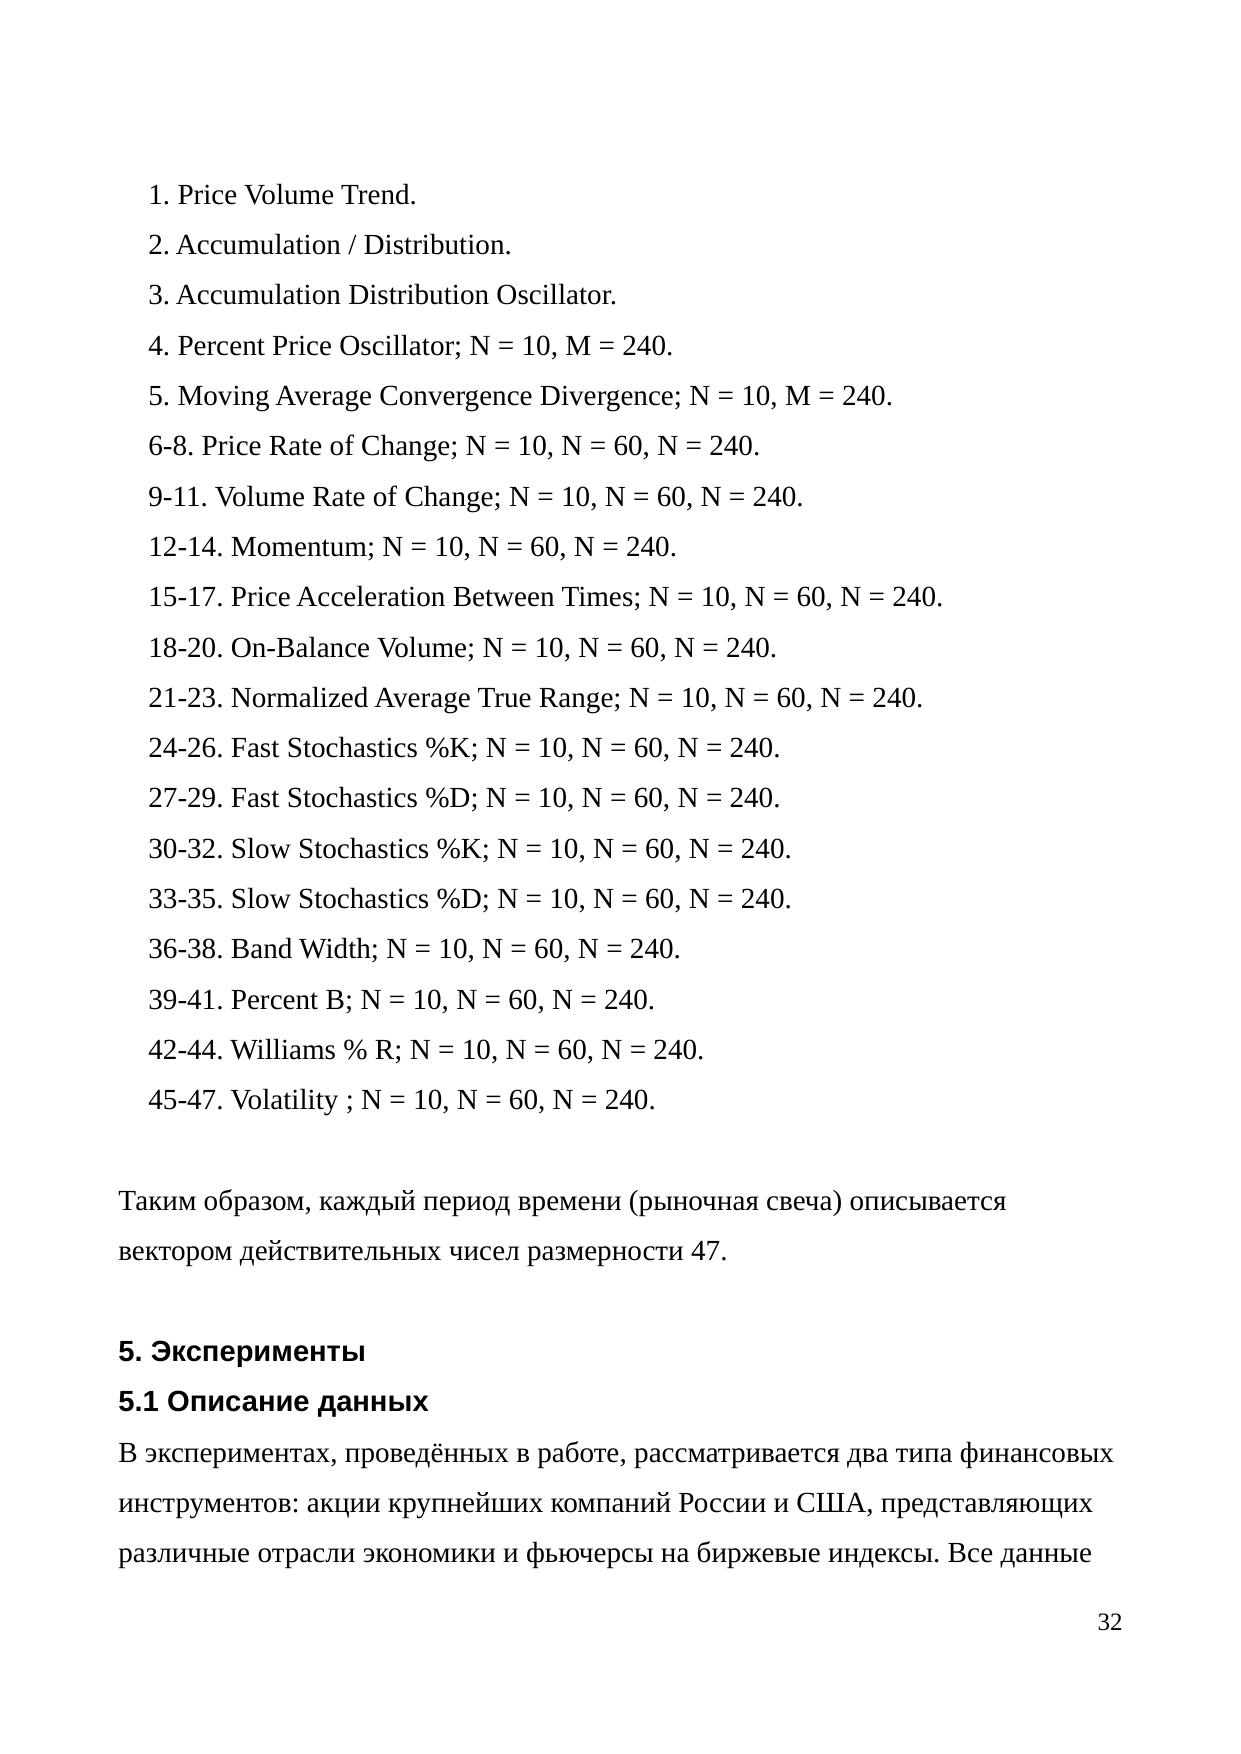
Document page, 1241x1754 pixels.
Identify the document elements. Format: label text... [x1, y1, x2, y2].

list 3. Accumulation Distribution Oscillator. [148, 277, 1122, 311]
list 27-29. Fast Stochastics %D; N = 10, N = 60, N = 240. [148, 781, 1122, 814]
list 9-11. Volume Rate of Change; N = 10, N = 60, N = 240. [148, 479, 1122, 512]
list В экспериментах, проведённых в работе, рассматривается два типа финансовых инструментов: акции крупнейших компаний России и США, представляющих различные отрасли экономики и фьючерсы на биржевые индексы. Все данные [118, 1435, 1122, 1569]
list 24-26. Fast Stochastics %K; N = 10, N = 60, N = 240. [148, 730, 1122, 764]
list Описание данных [118, 1384, 1122, 1418]
list 4. Percent Price Oscillator; N = 10, M = 240. [148, 328, 1122, 361]
text Таким образом, каждый период времени (рыночная свеча) описывается вектором действительных чисел размерности 47. [118, 1183, 1122, 1267]
list 36-38. Band Width; N = 10, N = 60, N = 240. [148, 932, 1122, 965]
list 1. Price Volume Trend. [148, 177, 1122, 210]
list 33-35. Slow Stochastics %D; N = 10, N = 60, N = 240. [148, 881, 1122, 915]
list 12-14. Momentum; N = 10, N = 60, N = 240. [148, 529, 1122, 563]
list 6-8. Price Rate of Change; N = 10, N = 60, N = 240. [148, 428, 1122, 462]
list 30-32. Slow Stochastics %K; N = 10, N = 60, N = 240. [148, 831, 1122, 864]
list 5. Moving Average Convergence Divergence; N = 10, M = 240. [148, 378, 1122, 412]
list 2. Accumulation / Distribution. [148, 227, 1122, 261]
list 42-44. Williams % R; N = 10, N = 60, N = 240. [148, 1032, 1122, 1066]
list 21-23. Normalized Average True Range; N = 10, N = 60, N = 240. [148, 680, 1122, 713]
list 39-41. Percent B; N = 10, N = 60, N = 240. [148, 982, 1122, 1015]
list 18-20. On-Balance Volume; N = 10, N = 60, N = 240. [148, 630, 1122, 663]
list 45-47. Volatility ; N = 10, N = 60, N = 240. [148, 1082, 1122, 1116]
list 15-17. Price Acceleration Between Times; N = 10, N = 60, N = 240. [148, 579, 1122, 613]
list Эксперименты [118, 1334, 1122, 1368]
